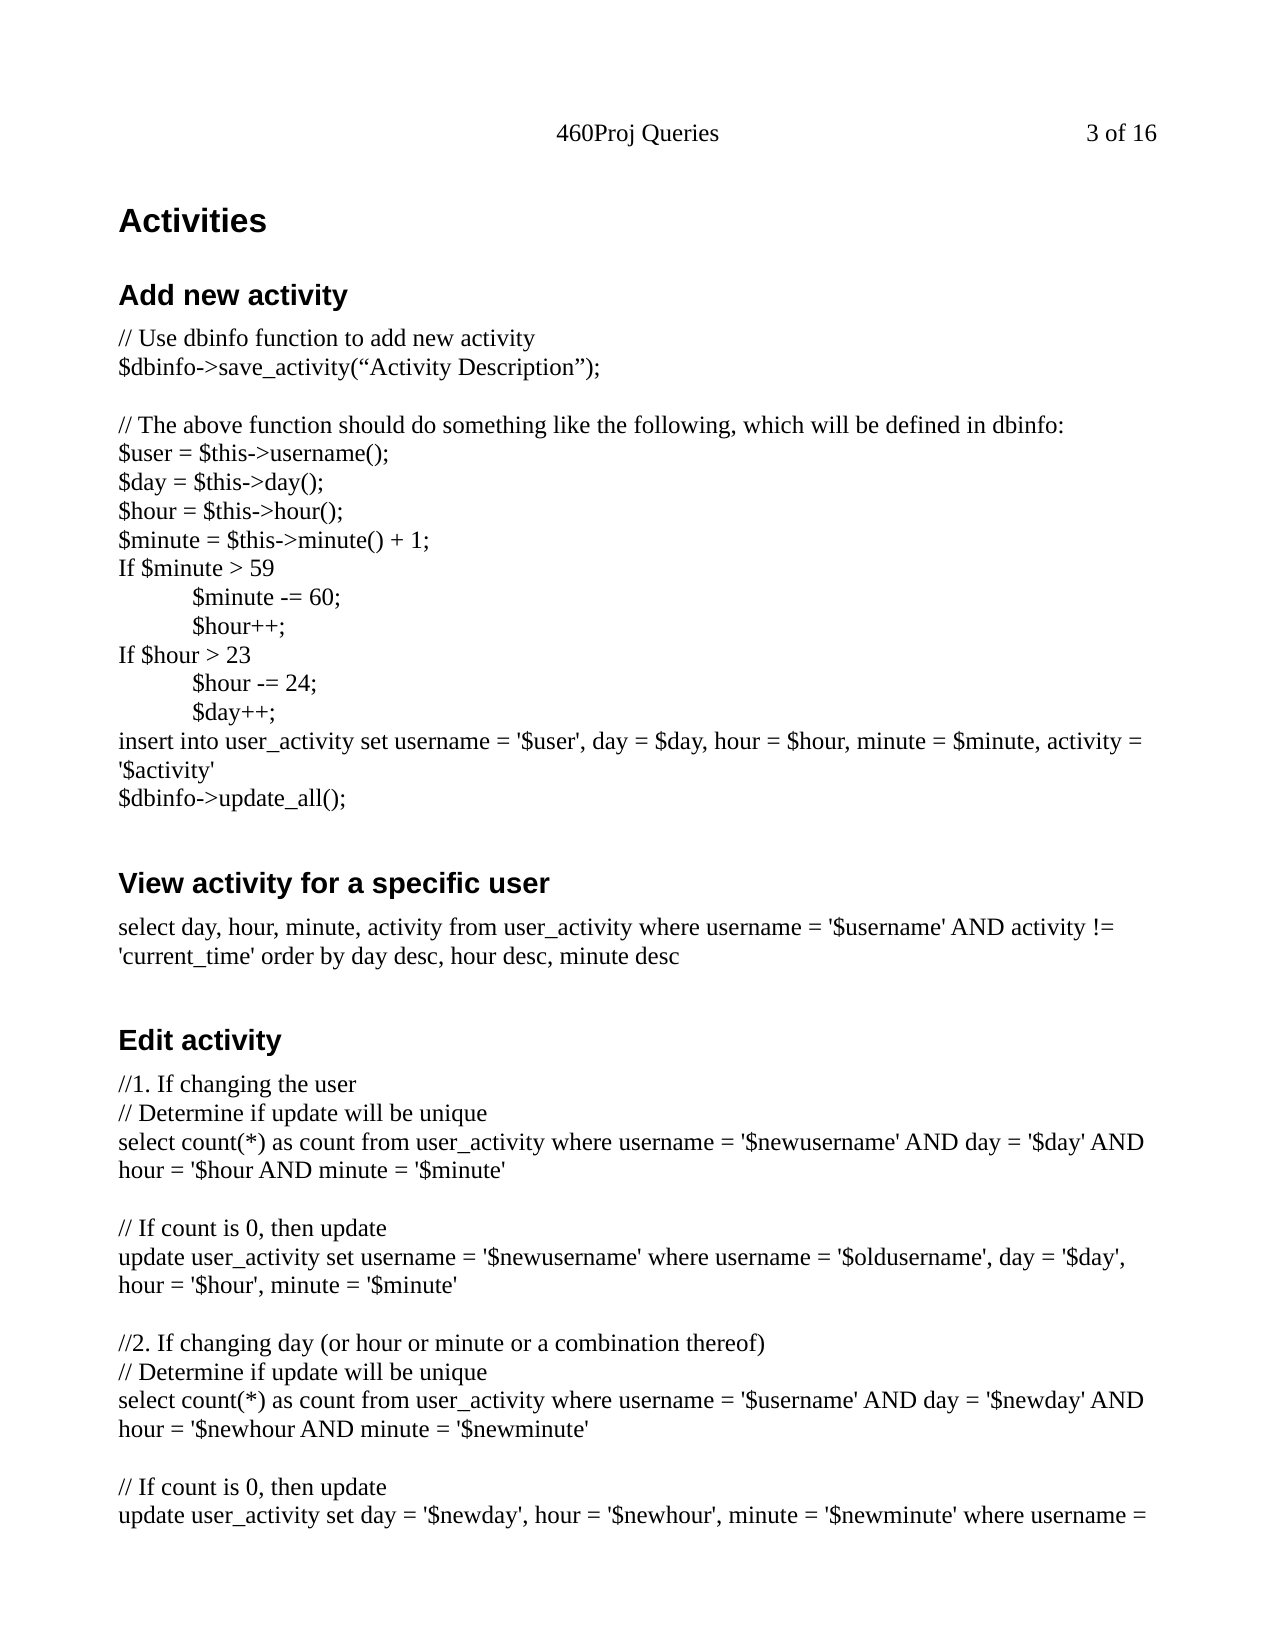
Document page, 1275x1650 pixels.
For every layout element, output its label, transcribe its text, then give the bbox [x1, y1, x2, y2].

text // If count is 0, then update [118, 1213, 1157, 1242]
text //2. If changing day (or hour or minute or a combination thereof) [118, 1328, 1157, 1357]
text select count(*) as count from user_activity where username = '$username' AND day = '$newday' AND hour = '$newhour AND minute = '$newminute' [118, 1386, 1157, 1443]
text $hour++; [118, 611, 1157, 640]
text // Determine if update will be unique [118, 1357, 1157, 1386]
text $dbinfo->save_activity(“Activity Description”); [118, 352, 1157, 381]
text $minute -= 60; [118, 582, 1157, 611]
text $hour = $this->hour(); [118, 496, 1157, 525]
text // If count is 0, then update [118, 1472, 1157, 1501]
subtitle View activity for a specific user [118, 866, 1157, 899]
subtitle Edit activity [118, 1023, 1157, 1057]
text $day++; [118, 697, 1157, 726]
text $day = $this->day(); [118, 467, 1157, 496]
text // Determine if update will be unique [118, 1098, 1157, 1127]
text $user = $this->username(); [118, 438, 1157, 467]
text update user_activity set username = '$newusername' where username = '$oldusername', day = '$day', hour = '$hour', minute = '$minute' [118, 1242, 1157, 1299]
text $dbinfo->update_all(); [118, 783, 1157, 812]
text update user_activity set day = '$newday', hour = '$newhour', minute = '$newminute' where username = [118, 1501, 1157, 1529]
text $hour -= 24; [118, 668, 1157, 697]
text If $hour > 23 [118, 640, 1157, 668]
text //1. If changing the user [118, 1069, 1157, 1098]
subtitle Activities [118, 201, 1157, 240]
text // Use dbinfo function to add new activity [118, 323, 1157, 352]
subtitle Add new activity [118, 277, 1157, 311]
text // The above function should do something like the following, which will be defined in dbinfo: [118, 410, 1157, 438]
text $minute = $this->minute() + 1; [118, 525, 1157, 553]
text insert into user_activity set username = '$user', day = $day, hour = $hour, minute = $minute, activity = '$activity' [118, 726, 1157, 783]
text If $minute > 59 [118, 553, 1157, 582]
text select count(*) as count from user_activity where username = '$newusername' AND day = '$day' AND hour = '$hour AND minute = '$minute' [118, 1127, 1157, 1184]
text select day, hour, minute, activity from user_activity where username = '$username' AND activity != 'current_time' order by day desc, hour desc, minute desc [118, 912, 1157, 969]
